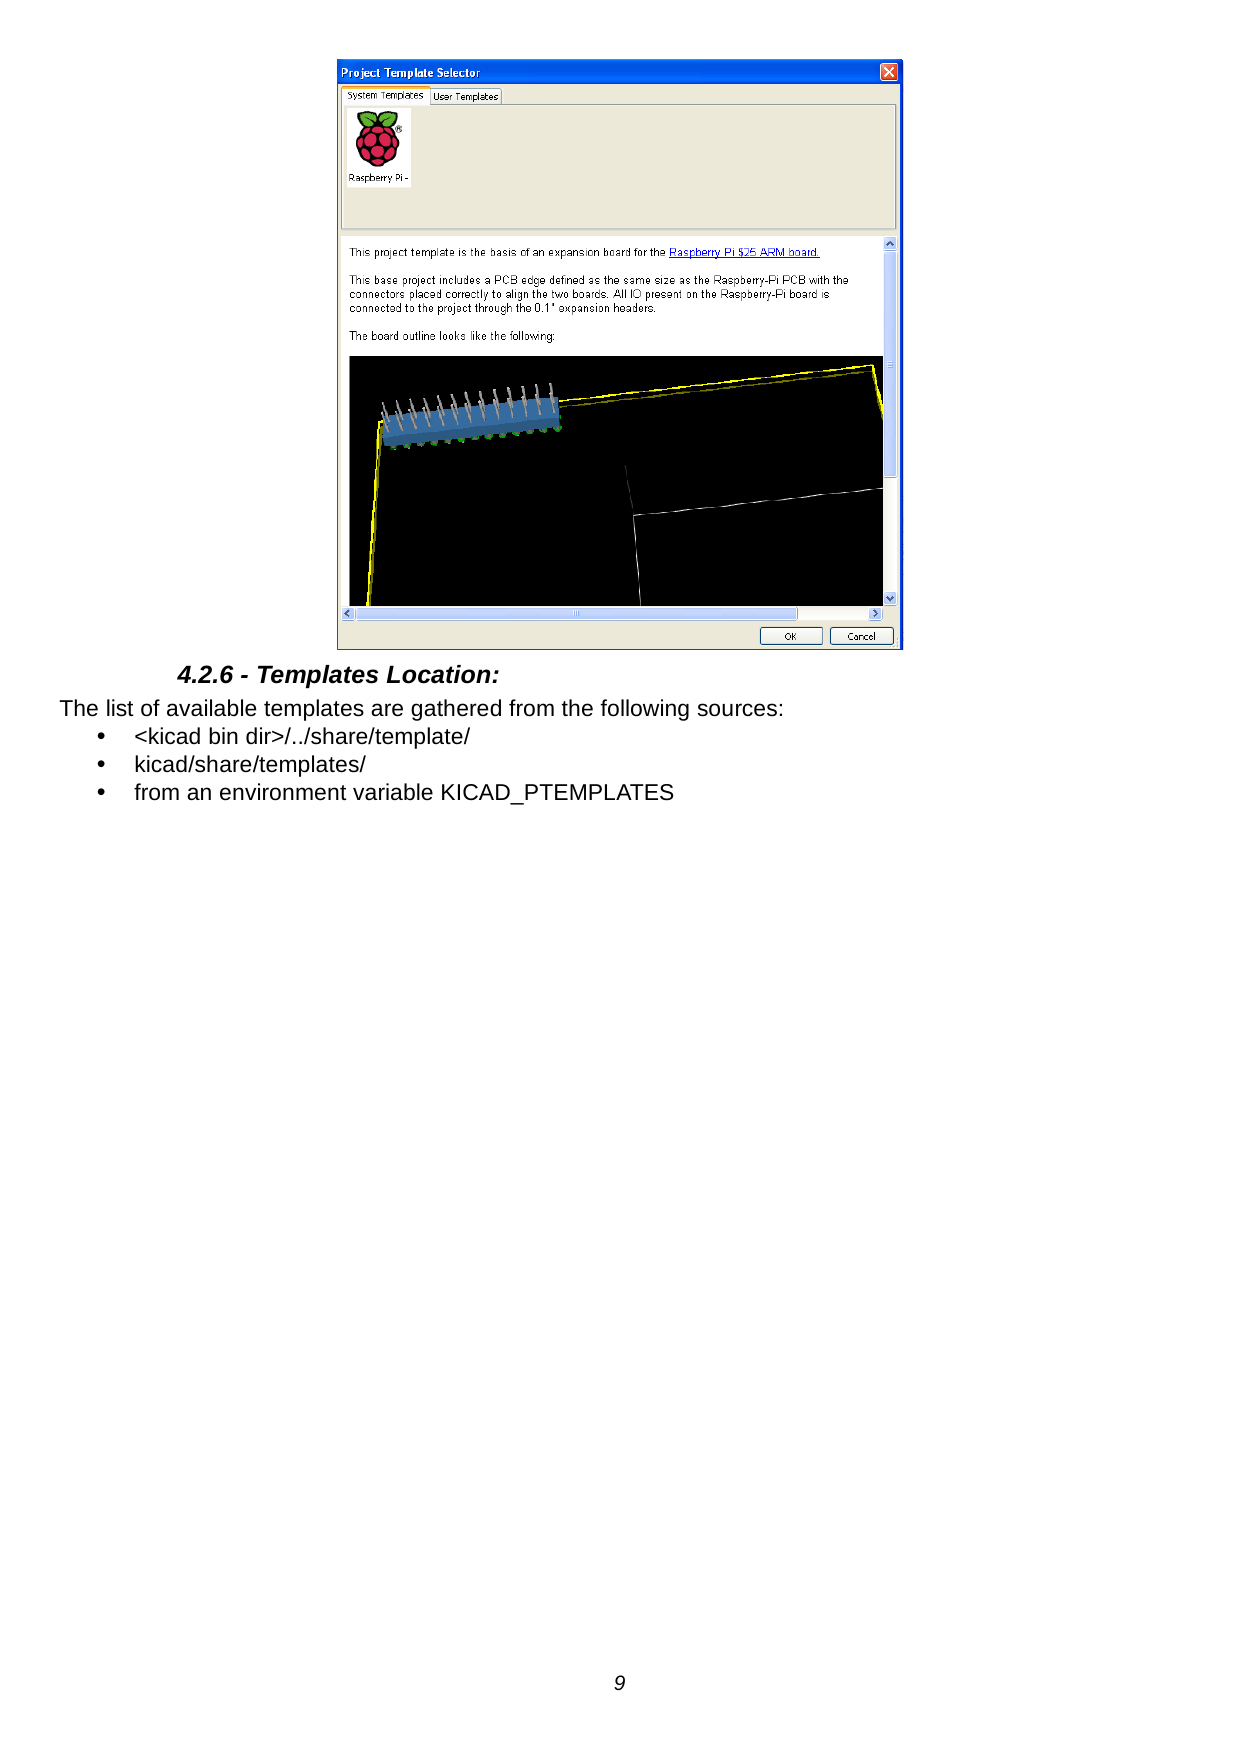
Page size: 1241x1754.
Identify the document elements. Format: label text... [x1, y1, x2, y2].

subtitle Templates Location: [177, 661, 1181, 689]
list from an environment variable KICAD_PTEMPLATES [97, 778, 1181, 806]
list <kicad bin dir>/../share/template/ [97, 722, 1181, 750]
list kicad/share/templates/ [97, 750, 1181, 778]
text The list of available templates are gathered from the following sources: [59, 696, 1181, 722]
picture [337, 59, 904, 650]
